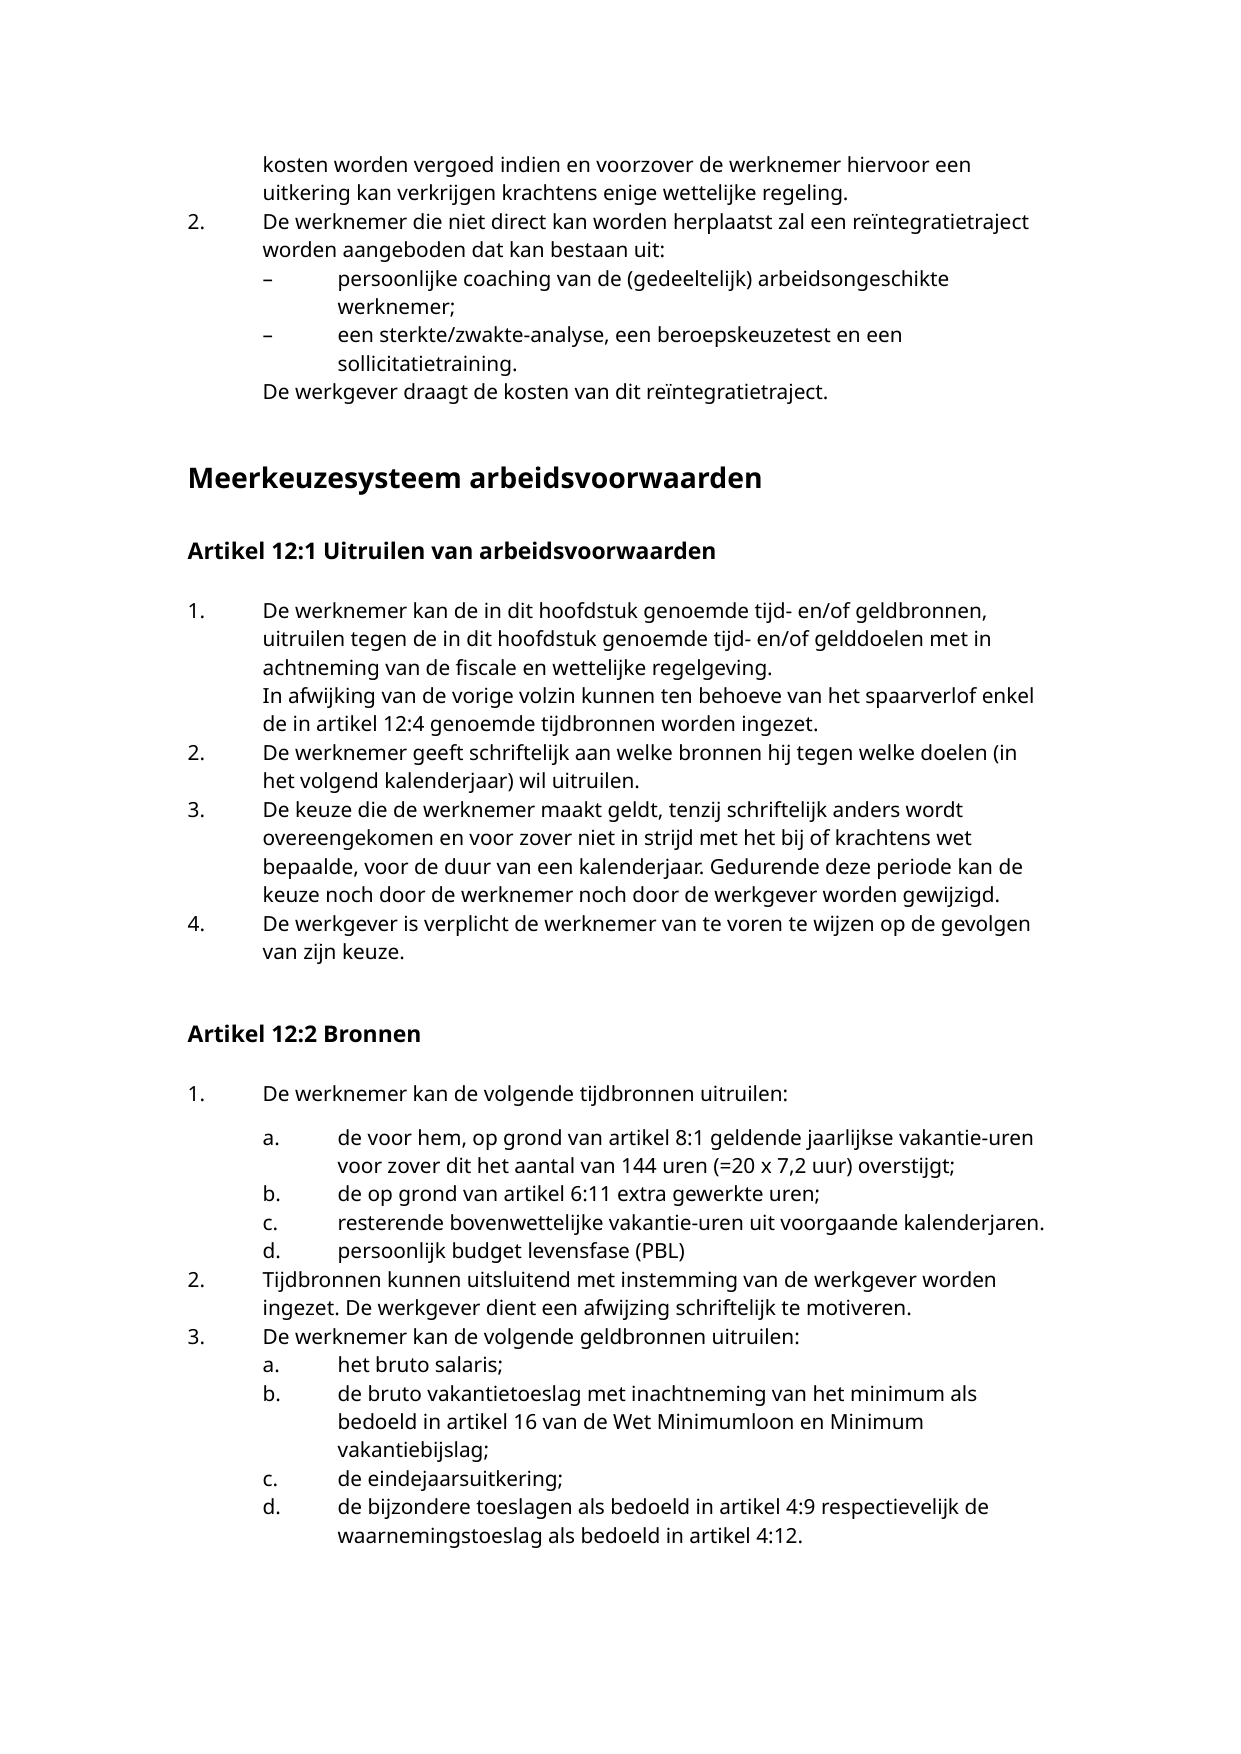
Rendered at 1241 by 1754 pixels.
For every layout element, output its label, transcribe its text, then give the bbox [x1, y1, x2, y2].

list De werkgever draagt de kosten van dit reïntegratietraject. [187, 377, 1053, 406]
list de bruto vakantietoeslag met inachtneming van het minimum als bedoeld in artikel 16 van de Wet Minimumloon en Minimum vakantiebijslag; [262, 1379, 1053, 1464]
list resterende bovenwettelijke vakantie-uren uit voorgaande kalenderjaren. [262, 1208, 1053, 1236]
list De werknemer kan de volgende tijdbronnen uitruilen: [187, 1079, 1053, 1108]
list de voor hem, op grond van artikel 8:1 geldende jaarlijkse vakantie-uren voor zover dit het aantal van 144 uren (=20 x 7,2 uur) overstijgt; [262, 1123, 1053, 1179]
list De werknemer kan de in dit hoofdstuk genoemde tijd- en/of geldbronnen, uitruilen tegen de in dit hoofdstuk genoemde tijd- en/of gelddoelen met in achtneming van de fiscale en wettelijke regelgeving. [187, 596, 1053, 681]
subtitle Artikel 12:2 Bronnen [187, 1018, 1053, 1049]
list een sterkte/zwakte-analyse, een beroepskeuzetest en een sollicitatietraining. [262, 321, 1053, 377]
list de op grond van artikel 6:11 extra gewerkte uren; [262, 1179, 1053, 1208]
list De keuze die de werknemer maakt geldt, tenzij schriftelijk anders wordt overeengekomen en voor zover niet in strijd met het bij of krachtens wet bepaalde, voor de duur van een kalenderjaar. Gedurende deze periode kan de keuze noch door de werknemer noch door de werkgever worden gewijzigd. [187, 795, 1053, 909]
list de eindejaarsuitkering; [262, 1464, 1053, 1492]
list Tijdbronnen kunnen uitsluitend met instemming van de werkgever worden ingezet. De werkgever dient een afwijzing schriftelijk te motiveren. [187, 1265, 1053, 1322]
subtitle Artikel 12:1 Uitruilen van arbeidsvoorwaarden [187, 534, 1053, 566]
list De werkgever is verplicht de werknemer van te voren te wijzen op de gevolgen van zijn keuze. [187, 909, 1053, 966]
list kosten worden vergoed indien en voorzover de werknemer hiervoor een uitkering kan verkrijgen krachtens enige wettelijke regeling. [187, 150, 1053, 207]
list het bruto salaris; [262, 1350, 1053, 1379]
list De werknemer kan de volgende geldbronnen uitruilen: [187, 1322, 1053, 1350]
list In afwijking van de vorige volzin kunnen ten behoeve van het spaarverlof enkel de in artikel 12:4 genoemde tijdbronnen worden ingezet. [187, 681, 1053, 738]
list De werknemer geeft schriftelijk aan welke bronnen hij tegen welke doelen (in het volgend kalenderjaar) wil uitruilen. [187, 738, 1053, 795]
list persoonlijke coaching van de (gedeeltelijk) arbeidsongeschikte werknemer; [262, 264, 1053, 321]
list persoonlijk budget levensfase (PBL) [262, 1236, 1053, 1265]
list De werknemer die niet direct kan worden herplaatst zal een reïntegratietraject worden aangeboden dat kan bestaan uit: [187, 207, 1053, 264]
subtitle Meerkeuzesysteem arbeidsvoorwaarden [187, 458, 1053, 497]
list de bijzondere toeslagen als bedoeld in artikel 4:9 respectievelijk de waarnemingstoeslag als bedoeld in artikel 4:12. [262, 1492, 1053, 1549]
